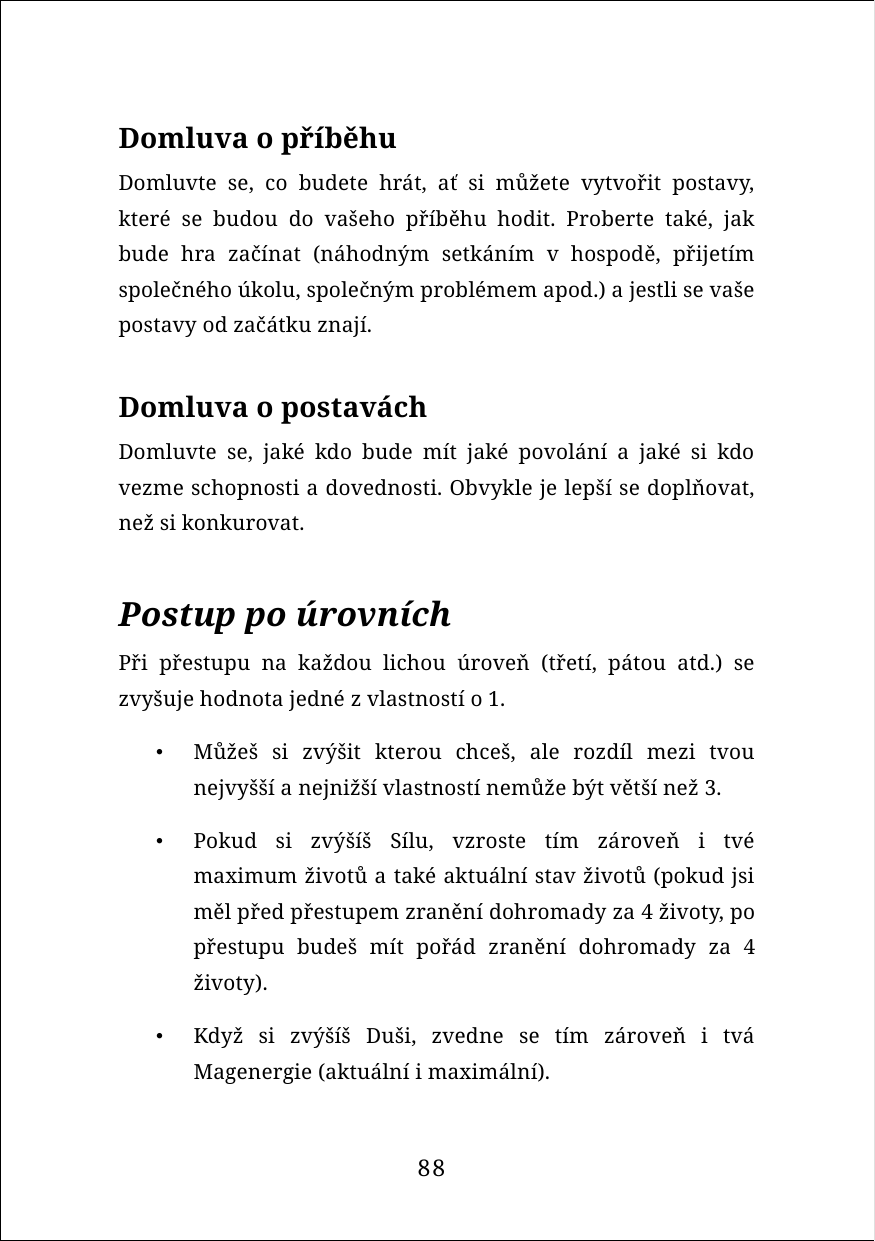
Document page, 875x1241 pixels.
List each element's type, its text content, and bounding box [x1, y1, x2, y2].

text Domluvte se, jaké kdo bude mít jaké povolání a jaké si kdo vezme schopnosti a dovednosti. Obvykle je lepší se doplňovat, než si konkurovat. [118, 437, 756, 537]
list Pokud si zvýšíš Sílu, vzroste tím zároveň i tvé maximum životů a také aktuální stav životů (pokud jsi měl před přestupem zranění dohromady za 4 životy, po přestupu budeš mít pořád zranění dohromady za 4 životy). [156, 826, 756, 996]
list Můžeš si zvýšit kterou chceš, ale rozdíl mezi tvou nejvyšší a nejnižší vlastností nemůže být větší než 3. [156, 737, 756, 801]
subtitle Postup po úrovních [118, 591, 756, 637]
text Domluvte se, co budete hrát, ať si můžete vytvořit postavy, které se budou do vašeho příběhu hodit. Proberte také, jak bude hra začínat (náhodným setkáním v hospodě, přijetím společného úkolu, společným problémem apod.) a jestli se vaše postavy od začátku znají. [118, 168, 756, 339]
subtitle Domluva o postavách [118, 387, 756, 426]
text Při přestupu na každou lichou úroveň (třetí, pátou atd.) se zvyšuje hodnota jedné z vlastností o 1. [118, 648, 756, 712]
list Když si zvýšíš Duši, zvedne se tím zároveň i tvá Magenergie (aktuální i maximální). [156, 1021, 756, 1085]
subtitle Domluva o příběhu [118, 118, 756, 157]
